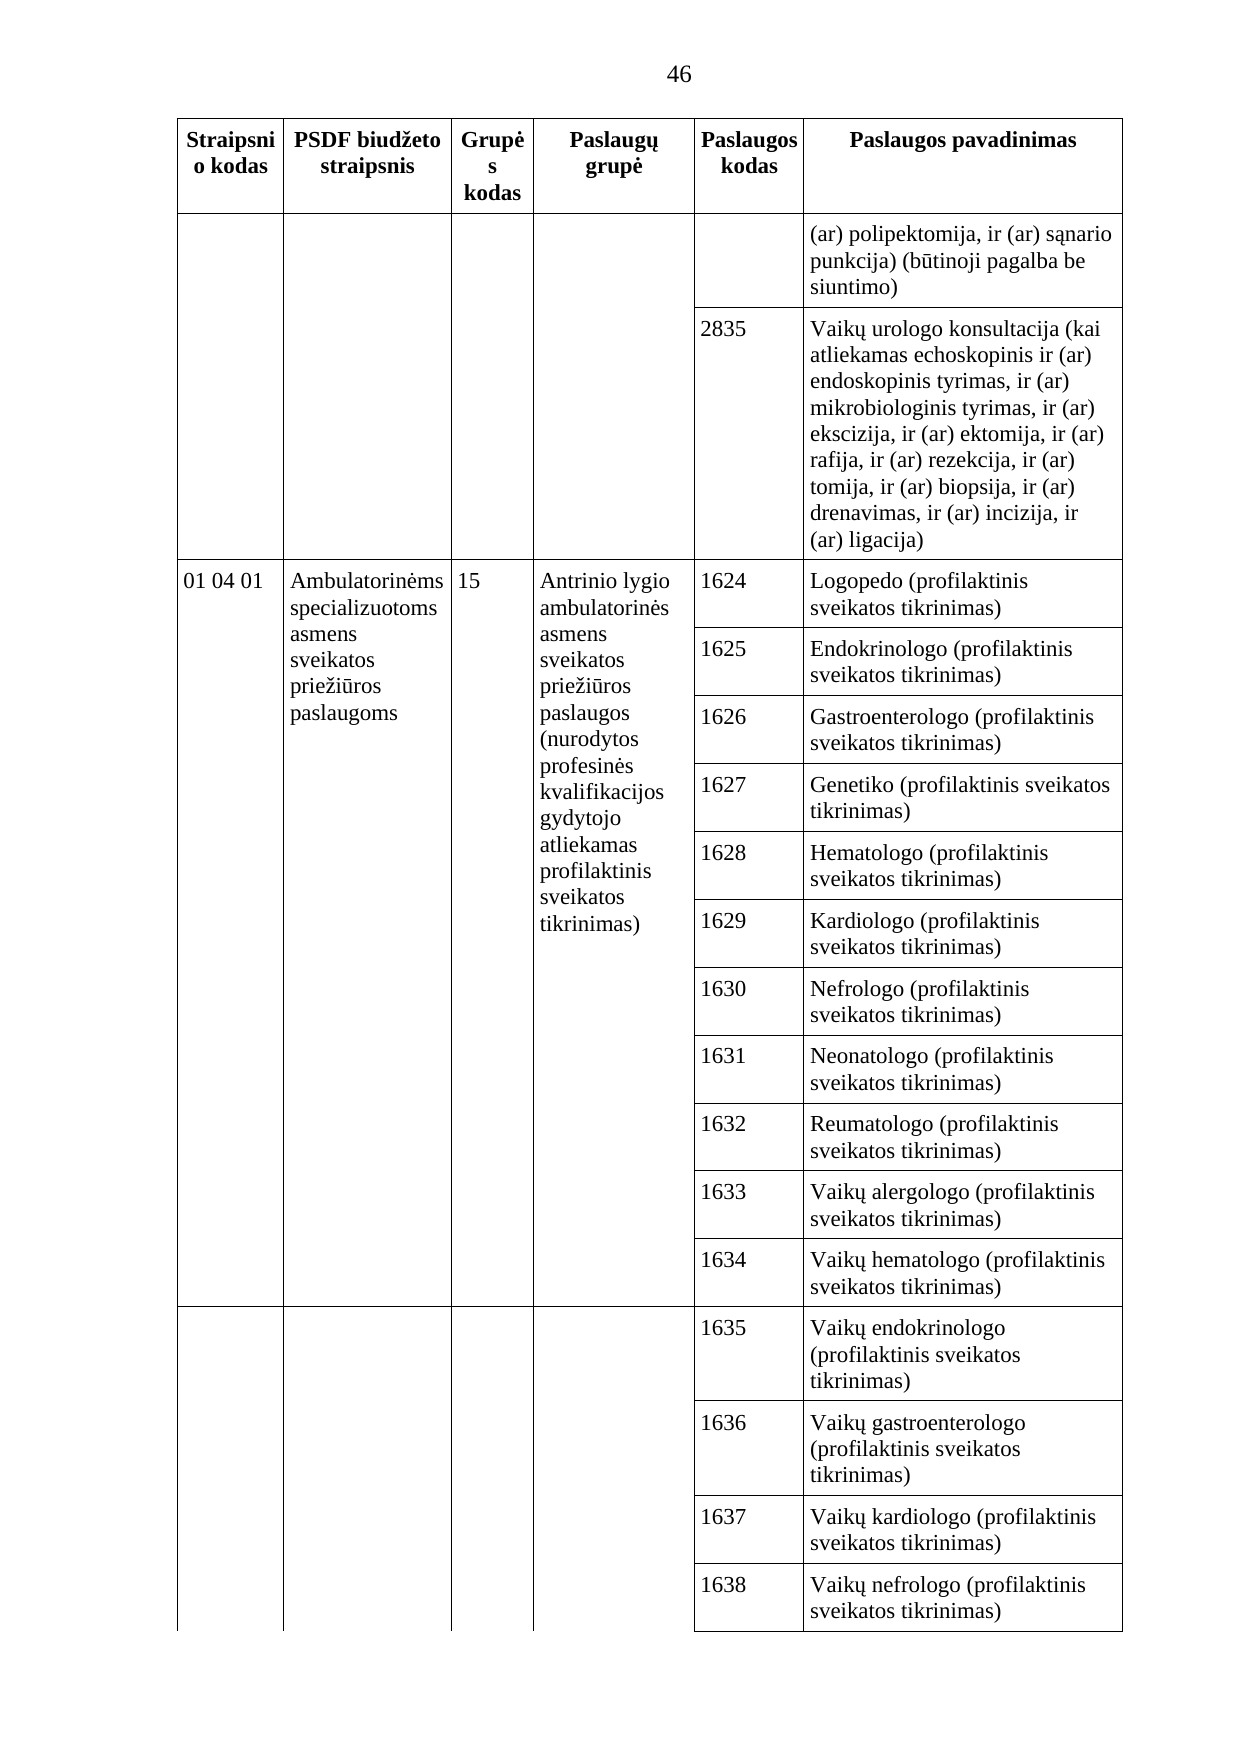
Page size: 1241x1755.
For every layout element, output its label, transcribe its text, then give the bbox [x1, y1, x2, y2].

table_cell [178, 1103, 283, 1170]
table_cell [452, 307, 533, 559]
table_cell Vaikų endokrinologo (profilaktinis sveikatos tikrinimas) [804, 1307, 1122, 1400]
table_cell Reumatologo (profilaktinis sveikatos tikrinimas) [804, 1104, 1122, 1170]
table_cell [452, 1238, 533, 1306]
table_cell Vaikų hematologo (profilaktinis sveikatos tikrinimas) [804, 1239, 1122, 1306]
table_cell [284, 1307, 451, 1400]
table_cell Vaikų kardiologo (profilaktinis sveikatos tikrinimas) [804, 1496, 1122, 1563]
table_cell [284, 307, 451, 559]
table_cell 1634 [695, 1239, 803, 1306]
table_cell [178, 831, 283, 899]
table_cell [452, 1563, 533, 1631]
table_cell [534, 1400, 694, 1495]
table_cell Vaikų alergologo (profilaktinis sveikatos tikrinimas) [804, 1171, 1122, 1238]
table_header Paslaugų grupė [534, 119, 694, 212]
table_header Grupės kodas [452, 119, 533, 212]
table_cell [452, 1495, 533, 1563]
table_cell Ambulatorinėms specializuotoms asmens sveikatos priežiūros paslaugoms [284, 560, 451, 831]
table_cell [178, 214, 283, 307]
table_cell 1628 [695, 832, 803, 899]
table_cell [452, 1035, 533, 1102]
table_cell 15 [452, 560, 533, 627]
table_cell Neonatologo (profilaktinis sveikatos tikrinimas) [804, 1036, 1122, 1102]
table_cell 1627 [695, 764, 803, 831]
table_cell [534, 214, 694, 307]
table_cell [695, 214, 803, 307]
table_cell 1625 [695, 628, 803, 695]
table_cell [452, 1400, 533, 1495]
table_cell (ar) polipektomija, ir (ar) sąnario punkcija) (būtinoji pagalba be siuntimo) [804, 214, 1122, 307]
table_cell [178, 1495, 283, 1563]
table_header Straipsnio kodas [178, 119, 283, 212]
table_cell Kardiologo (profilaktinis sveikatos tikrinimas) [804, 900, 1122, 967]
table_cell [284, 1495, 451, 1563]
table_cell [534, 1035, 694, 1102]
table_cell Genetiko (profilaktinis sveikatos tikrinimas) [804, 764, 1122, 831]
table_cell [284, 1170, 451, 1238]
table_cell [178, 1307, 283, 1400]
table_cell [284, 214, 451, 307]
table_cell 1636 [695, 1401, 803, 1495]
table_cell [178, 695, 283, 763]
table_cell [452, 967, 533, 1034]
table_cell [178, 1400, 283, 1495]
table_cell [284, 1238, 451, 1306]
table_cell [452, 695, 533, 763]
table_cell Vaikų urologo konsultacija (kai atliekamas echoskopinis ir (ar) endoskopinis tyrimas, ir (ar) mikrobiologinis tyrimas, ir (ar) ekscizija, ir (ar) ektomija, ir (ar) rafija, ir (ar) rezekcija, ir (ar) tomija, ir (ar) biopsija, ir (ar) drenavimas, ir (ar) incizija, ir (ar) ligacija) [804, 308, 1122, 559]
table_cell 1626 [695, 696, 803, 763]
table_cell [452, 1103, 533, 1170]
table_cell [452, 1307, 533, 1400]
table_cell [178, 627, 283, 695]
table_header Paslaugos pavadinimas [804, 119, 1122, 212]
table_cell [178, 307, 283, 559]
table_cell [284, 1400, 451, 1495]
table_cell [284, 831, 451, 899]
table_cell [534, 1170, 694, 1238]
table_cell Logopedo (profilaktinis sveikatos tikrinimas) [804, 560, 1122, 627]
table_cell [452, 831, 533, 899]
table_cell [534, 1103, 694, 1170]
table_header PSDF biudžeto straipsnis [284, 119, 451, 212]
table_cell Nefrologo (profilaktinis sveikatos tikrinimas) [804, 968, 1122, 1034]
table_cell Hematologo (profilaktinis sveikatos tikrinimas) [804, 832, 1122, 899]
table_cell [178, 1035, 283, 1102]
table_cell 1630 [695, 968, 803, 1034]
table_cell [284, 1035, 451, 1102]
table_cell [284, 899, 451, 967]
table_cell Endokrinologo (profilaktinis sveikatos tikrinimas) [804, 628, 1122, 695]
table_cell [178, 899, 283, 967]
table_cell [178, 1170, 283, 1238]
table_cell [534, 307, 694, 559]
table_cell [534, 1495, 694, 1563]
table_cell [178, 763, 283, 831]
table_cell Vaikų gastroenterologo (profilaktinis sveikatos tikrinimas) [804, 1401, 1122, 1495]
table_cell [534, 1307, 694, 1400]
table_cell Gastroenterologo (profilaktinis sveikatos tikrinimas) [804, 696, 1122, 763]
table_cell 1629 [695, 900, 803, 967]
table_cell 1633 [695, 1171, 803, 1238]
table_cell [452, 1170, 533, 1238]
table_cell [284, 967, 451, 1034]
table_cell [178, 967, 283, 1034]
table_cell 1635 [695, 1307, 803, 1400]
table_cell 1624 [695, 560, 803, 627]
table_cell 1631 [695, 1036, 803, 1102]
table_cell [284, 1563, 451, 1631]
table_cell [534, 1238, 694, 1306]
table_cell [178, 1563, 283, 1631]
table_cell 1638 [695, 1564, 803, 1631]
table_cell 01 04 01 [178, 560, 283, 627]
table_cell [534, 967, 694, 1034]
table_cell 2835 [695, 308, 803, 559]
table_cell Antrinio lygio ambulatorinės asmens sveikatos priežiūros paslaugos (nurodytos profesinės kvalifikacijos gydytojo atliekamas profilaktinis sveikatos tikrinimas) [534, 560, 694, 967]
table_cell [452, 899, 533, 967]
table_cell [284, 1103, 451, 1170]
table_cell [534, 1563, 694, 1631]
table_cell [178, 1238, 283, 1306]
table_cell 1632 [695, 1104, 803, 1170]
table_header Paslaugos kodas [695, 119, 803, 212]
table_cell 1637 [695, 1496, 803, 1563]
table_cell [452, 214, 533, 307]
table_cell [452, 627, 533, 695]
table_cell Vaikų nefrologo (profilaktinis sveikatos tikrinimas) [804, 1564, 1122, 1631]
table_cell [452, 763, 533, 831]
